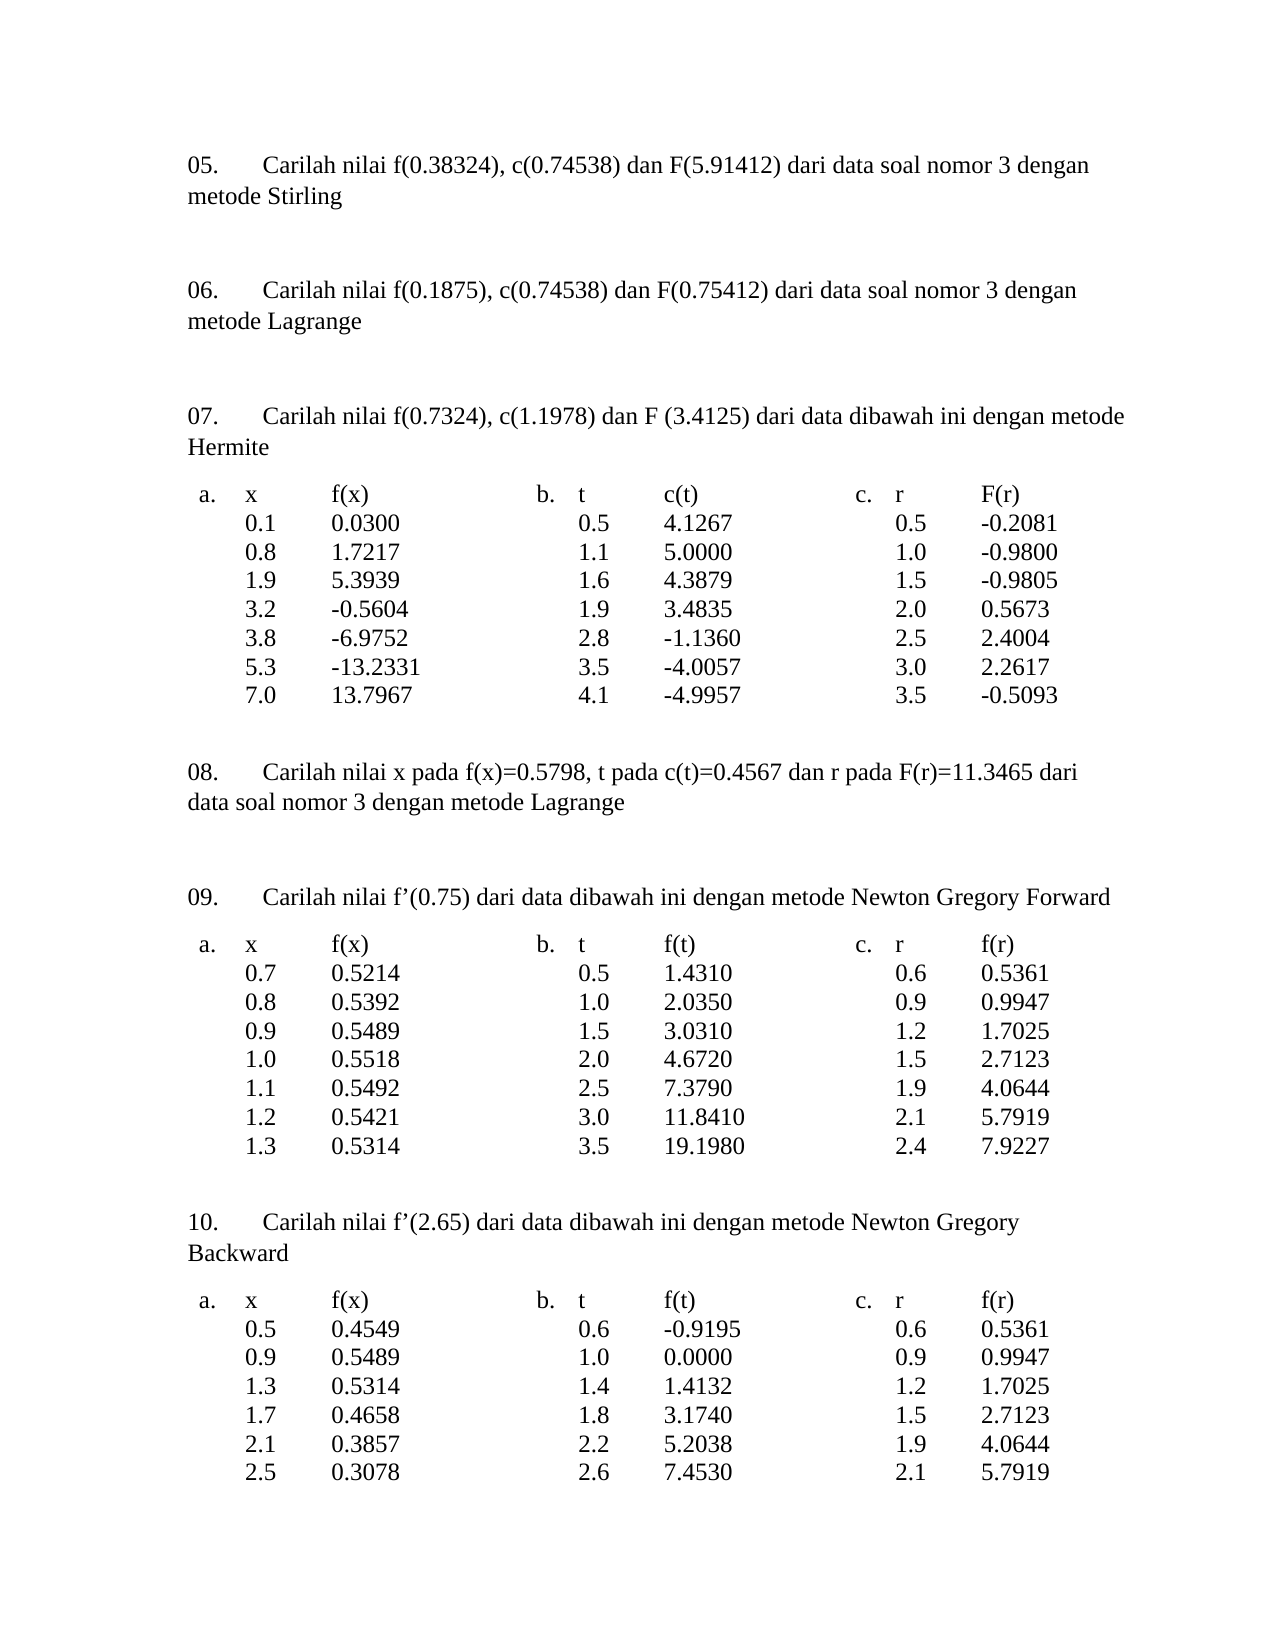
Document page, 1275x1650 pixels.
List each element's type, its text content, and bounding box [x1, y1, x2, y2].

table_cell [844, 680, 884, 709]
table_cell [844, 1102, 884, 1131]
table_cell 4.0644 [970, 1073, 1078, 1102]
table_cell [844, 623, 884, 652]
table_cell [759, 1045, 844, 1073]
table_cell 1.2 [884, 1016, 969, 1044]
table_cell 3.5 [884, 680, 969, 709]
table_cell 3.4835 [653, 594, 759, 623]
table_cell [525, 1458, 567, 1486]
table_cell [188, 565, 233, 594]
table_cell [188, 1400, 233, 1429]
table_cell [188, 1343, 233, 1371]
table_header [759, 930, 844, 958]
table_cell 0.9 [234, 1016, 320, 1044]
table_cell 5.7919 [970, 1458, 1078, 1486]
table_cell [759, 1073, 844, 1102]
table_cell 0.9947 [970, 1343, 1078, 1371]
table_cell 7.0 [234, 680, 320, 709]
table_cell [441, 1371, 525, 1400]
table_cell -6.9752 [320, 623, 441, 652]
table_cell [759, 1458, 844, 1486]
table_cell [188, 508, 233, 537]
table_cell -13.2331 [320, 652, 441, 680]
table_cell 0.0300 [320, 508, 441, 537]
table_cell 7.9227 [970, 1131, 1078, 1159]
table_cell [441, 1429, 525, 1457]
table_header x [234, 1285, 320, 1314]
table_cell [525, 1371, 567, 1400]
table_cell 4.6720 [653, 1045, 759, 1073]
table_cell 3.0310 [653, 1016, 759, 1044]
table_cell [844, 1131, 884, 1159]
table_header b. [525, 930, 567, 958]
table_cell [441, 1343, 525, 1371]
table_cell [759, 1131, 844, 1159]
table_cell 3.1740 [653, 1400, 759, 1429]
table_cell [188, 958, 233, 987]
list Carilah nilai f(0.7324), c(1.1978) dan F (3.4125) dari data dibawah ini dengan metode Hermite [187, 401, 1125, 461]
table_cell [759, 1400, 844, 1429]
table_cell [188, 537, 233, 565]
table_cell 0.3857 [320, 1429, 441, 1457]
table_cell 5.3 [234, 652, 320, 680]
table_cell [441, 623, 525, 652]
table_cell 1.4 [567, 1371, 652, 1400]
table_header F(r) [970, 479, 1078, 508]
table_header f(r) [970, 1285, 1078, 1314]
table_cell 5.0000 [653, 537, 759, 565]
table_cell [441, 1314, 525, 1342]
table_cell [188, 1314, 233, 1342]
table_cell [441, 1102, 525, 1131]
table_cell -4.9957 [653, 680, 759, 709]
table_cell [441, 1458, 525, 1486]
table_cell 1.1 [567, 537, 652, 565]
table_cell [188, 1131, 233, 1159]
table_cell 2.0350 [653, 987, 759, 1016]
table_header f(x) [320, 930, 441, 958]
table_header f(t) [653, 1285, 759, 1314]
table_cell [525, 623, 567, 652]
table_cell [441, 1073, 525, 1102]
table_cell [441, 1131, 525, 1159]
table_cell [525, 1073, 567, 1102]
table_cell 2.1 [884, 1102, 969, 1131]
table_cell [525, 652, 567, 680]
table_cell [844, 1343, 884, 1371]
table_cell 1.0 [567, 987, 652, 1016]
table_cell [525, 1102, 567, 1131]
table_cell [441, 1016, 525, 1044]
table_cell [844, 1400, 884, 1429]
table_header [759, 1285, 844, 1314]
table_cell [844, 958, 884, 987]
table_header t [567, 930, 652, 958]
table_cell 0.5 [567, 958, 652, 987]
table_cell 7.3790 [653, 1073, 759, 1102]
table_cell 0.6 [884, 1314, 969, 1342]
table_cell 0.9947 [970, 987, 1078, 1016]
table_header [759, 479, 844, 508]
table_cell 0.5392 [320, 987, 441, 1016]
table_header c. [844, 930, 884, 958]
table_header a. [188, 930, 233, 958]
table_cell 0.9 [884, 1343, 969, 1371]
table_cell 2.1 [234, 1429, 320, 1457]
table_cell [759, 1016, 844, 1044]
table_cell [441, 565, 525, 594]
table_cell 2.2 [567, 1429, 652, 1457]
table_cell 1.7 [234, 1400, 320, 1429]
table_cell [188, 987, 233, 1016]
table_cell [844, 1458, 884, 1486]
table_cell -4.0057 [653, 652, 759, 680]
list Carilah nilai f’(0.75) dari data dibawah ini dengan metode Newton Gregory Forward [187, 882, 1125, 911]
table_cell [188, 623, 233, 652]
table_cell 1.8 [567, 1400, 652, 1429]
table_cell [441, 537, 525, 565]
table_cell [441, 594, 525, 623]
table_cell 1.5 [884, 1045, 969, 1073]
list Carilah nilai f’(2.65) dari data dibawah ini dengan metode Newton Gregory Backward [187, 1207, 1125, 1266]
table_header a. [188, 1285, 233, 1314]
table_cell 0.6 [567, 1314, 652, 1342]
table_cell [525, 508, 567, 537]
table_cell 0.6 [884, 958, 969, 987]
table_cell -0.9800 [970, 537, 1078, 565]
table_cell [759, 987, 844, 1016]
table_cell 1.9 [884, 1073, 969, 1102]
table_header c. [844, 1285, 884, 1314]
table_cell 7.4530 [653, 1458, 759, 1486]
table_cell 0.5421 [320, 1102, 441, 1131]
table_cell 0.1 [234, 508, 320, 537]
table_cell [844, 1314, 884, 1342]
table_header r [884, 1285, 969, 1314]
table_cell 1.9 [567, 594, 652, 623]
table_cell [525, 1343, 567, 1371]
table_cell [759, 1314, 844, 1342]
table_cell [525, 1016, 567, 1044]
table_cell [759, 958, 844, 987]
table_cell 0.5314 [320, 1371, 441, 1400]
table_cell [844, 1016, 884, 1044]
table_cell [759, 680, 844, 709]
table_cell 0.5314 [320, 1131, 441, 1159]
table_cell 1.7025 [970, 1016, 1078, 1044]
table_header [441, 479, 525, 508]
table_cell 0.9 [234, 1343, 320, 1371]
table_cell 0.5489 [320, 1343, 441, 1371]
table_cell [441, 1045, 525, 1073]
table_header c. [844, 479, 884, 508]
table_cell [844, 508, 884, 537]
table_cell [759, 594, 844, 623]
table_cell [844, 537, 884, 565]
table_cell 0.4658 [320, 1400, 441, 1429]
table_cell 2.7123 [970, 1045, 1078, 1073]
table_cell -0.9805 [970, 565, 1078, 594]
table_cell [844, 1429, 884, 1457]
table_cell 2.6 [567, 1458, 652, 1486]
table_cell 0.5361 [970, 958, 1078, 987]
table_cell 0.5361 [970, 1314, 1078, 1342]
table_cell 5.2038 [653, 1429, 759, 1457]
table_cell [188, 1371, 233, 1400]
list Carilah nilai f(0.1875), c(0.74538) dan F(0.75412) dari data soal nomor 3 dengan metode Lagrange [187, 276, 1125, 335]
table_cell [759, 1371, 844, 1400]
table_cell 2.0 [884, 594, 969, 623]
table_header x [234, 930, 320, 958]
table_cell [759, 565, 844, 594]
table_cell [525, 594, 567, 623]
table_cell 4.1 [567, 680, 652, 709]
table_cell 3.8 [234, 623, 320, 652]
table_cell 1.5 [884, 565, 969, 594]
table_header f(x) [320, 479, 441, 508]
table_cell [759, 1343, 844, 1371]
table_cell 1.2 [234, 1102, 320, 1131]
table_cell 1.0 [234, 1045, 320, 1073]
table_cell [441, 680, 525, 709]
table_cell 2.2617 [970, 652, 1078, 680]
table_cell 1.2 [884, 1371, 969, 1400]
table_cell [188, 1102, 233, 1131]
table_cell -0.2081 [970, 508, 1078, 537]
table_cell 4.3879 [653, 565, 759, 594]
table_cell 13.7967 [320, 680, 441, 709]
table_cell [759, 537, 844, 565]
table_cell 19.1980 [653, 1131, 759, 1159]
table_cell 1.1 [234, 1073, 320, 1102]
table_cell 1.7217 [320, 537, 441, 565]
table_cell 2.0 [567, 1045, 652, 1073]
table_cell 1.9 [234, 565, 320, 594]
table_cell [844, 594, 884, 623]
table_cell 0.5489 [320, 1016, 441, 1044]
table_cell 3.2 [234, 594, 320, 623]
table_header a. [188, 479, 233, 508]
table_header b. [525, 1285, 567, 1314]
table_header t [567, 1285, 652, 1314]
table_cell 1.3 [234, 1371, 320, 1400]
table_cell 1.9 [884, 1429, 969, 1457]
table_cell 0.0000 [653, 1343, 759, 1371]
table_cell 1.6 [567, 565, 652, 594]
table_cell [441, 987, 525, 1016]
table_header r [884, 479, 969, 508]
table_cell 3.0 [567, 1102, 652, 1131]
table_cell 0.7 [234, 958, 320, 987]
table_cell [188, 652, 233, 680]
table_cell [759, 652, 844, 680]
table_cell [441, 1400, 525, 1429]
table_cell 0.8 [234, 987, 320, 1016]
table_cell 1.0 [884, 537, 969, 565]
table_cell 2.1 [884, 1458, 969, 1486]
table_cell 3.5 [567, 1131, 652, 1159]
table_cell [844, 1073, 884, 1102]
table_cell [188, 680, 233, 709]
table_cell 4.1267 [653, 508, 759, 537]
table_cell [525, 987, 567, 1016]
table_header r [884, 930, 969, 958]
table_cell [188, 1073, 233, 1102]
table_cell 5.7919 [970, 1102, 1078, 1131]
table_cell -0.9195 [653, 1314, 759, 1342]
table_cell [525, 537, 567, 565]
table_header [441, 930, 525, 958]
table_cell 2.4004 [970, 623, 1078, 652]
table_cell [844, 652, 884, 680]
table_cell 1.4132 [653, 1371, 759, 1400]
table_cell [759, 1102, 844, 1131]
table_cell [525, 680, 567, 709]
table_cell [525, 958, 567, 987]
table_cell 4.0644 [970, 1429, 1078, 1457]
table_cell 0.5492 [320, 1073, 441, 1102]
table_cell [441, 652, 525, 680]
table_header f(r) [970, 930, 1078, 958]
table_cell 2.5 [234, 1458, 320, 1486]
table_header f(t) [653, 930, 759, 958]
table_cell 0.5673 [970, 594, 1078, 623]
table_cell [525, 1131, 567, 1159]
table_header t [567, 479, 652, 508]
table_cell 0.8 [234, 537, 320, 565]
table_cell 5.3939 [320, 565, 441, 594]
table_cell [844, 565, 884, 594]
table_cell 3.5 [567, 652, 652, 680]
table_cell 0.4549 [320, 1314, 441, 1342]
table_cell [188, 1016, 233, 1044]
table_cell 0.3078 [320, 1458, 441, 1486]
table_cell 0.5518 [320, 1045, 441, 1073]
table_cell [759, 1429, 844, 1457]
table_cell [525, 1429, 567, 1457]
table_cell [188, 594, 233, 623]
table_cell 1.0 [567, 1343, 652, 1371]
table_cell [844, 1371, 884, 1400]
table_cell 1.7025 [970, 1371, 1078, 1400]
table_cell [188, 1045, 233, 1073]
table_header [441, 1285, 525, 1314]
table_cell 2.5 [567, 1073, 652, 1102]
table_cell [759, 508, 844, 537]
table_cell -0.5604 [320, 594, 441, 623]
table_cell 1.5 [884, 1400, 969, 1429]
table_cell 2.4 [884, 1131, 969, 1159]
table_cell 3.0 [884, 652, 969, 680]
table_cell 0.9 [884, 987, 969, 1016]
table_cell [188, 1429, 233, 1457]
table_cell 2.7123 [970, 1400, 1078, 1429]
table_cell 1.3 [234, 1131, 320, 1159]
table_header f(x) [320, 1285, 441, 1314]
table_cell [759, 623, 844, 652]
table_cell 0.5 [234, 1314, 320, 1342]
table_cell 1.5 [567, 1016, 652, 1044]
table_cell [844, 1045, 884, 1073]
list Carilah nilai x pada f(x)=0.5798, t pada c(t)=0.4567 dan r pada F(r)=11.3465 dari data soal nomor 3 dengan metode Lagrange [187, 757, 1125, 816]
table_cell -0.5093 [970, 680, 1078, 709]
table_cell 2.8 [567, 623, 652, 652]
table_cell [525, 1045, 567, 1073]
table_cell [525, 565, 567, 594]
list Carilah nilai f(0.38324), c(0.74538) dan F(5.91412) dari data soal nomor 3 dengan metode Stirling [187, 150, 1125, 209]
table_cell -1.1360 [653, 623, 759, 652]
table_cell [441, 508, 525, 537]
table_header c(t) [653, 479, 759, 508]
table_cell [441, 958, 525, 987]
table_cell [525, 1314, 567, 1342]
table_cell 2.5 [884, 623, 969, 652]
table_cell [525, 1400, 567, 1429]
table_cell 11.8410 [653, 1102, 759, 1131]
table_cell 0.5214 [320, 958, 441, 987]
table_cell 0.5 [884, 508, 969, 537]
table_header b. [525, 479, 567, 508]
table_cell [844, 987, 884, 1016]
table_header x [234, 479, 320, 508]
table_cell 1.4310 [653, 958, 759, 987]
table_cell 0.5 [567, 508, 652, 537]
table_cell [188, 1458, 233, 1486]
